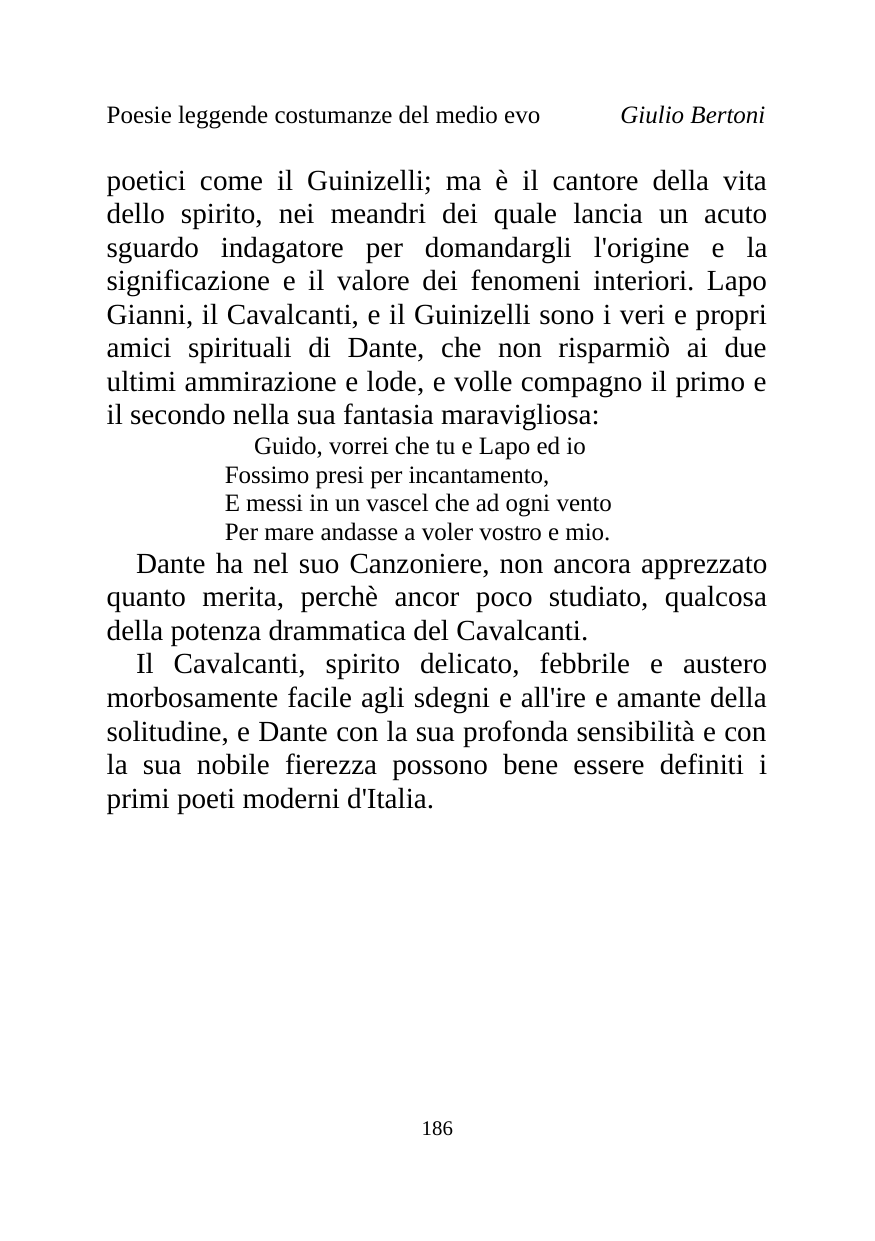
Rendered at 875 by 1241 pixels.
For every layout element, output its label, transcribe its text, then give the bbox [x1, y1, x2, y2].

text poetici come il Guinizelli; ma è il cantore della vita dello spirito, nei meandri dei quale lancia un acuto sguardo indagatore per domandargli l'origine e la significazione e il valore dei fenomeni interiori. Lapo Gianni, il Cavalcanti, e il Guinizelli sono i veri e propri amici spirituali di Dante, che non risparmiò ai due ultimi ammirazione e lode, e volle compagno il primo e il secondo nella sua fantasia maravigliosa: [106, 163, 768, 431]
text Dante ha nel suo Canzoniere, non ancora apprezzato quanto merita, perchè ancor poco studiato, qualcosa della potenza drammatica del Cavalcanti. [106, 546, 768, 647]
text Guido, vorrei che tu e Lapo ed io Fossimo presi per incantamento, E messi in un vascel che ad ogni vento Per mare andasse a voler vostro e mio. [224, 431, 768, 546]
text Il Cavalcanti, spirito delicato, febbrile e austero morbosamente facile agli sdegni e all'ire e amante della solitudine, e Dante con la sua profonda sensibilità e con la sua nobile fierezza possono bene essere definiti i primi poeti moderni d'Italia. [106, 647, 768, 814]
